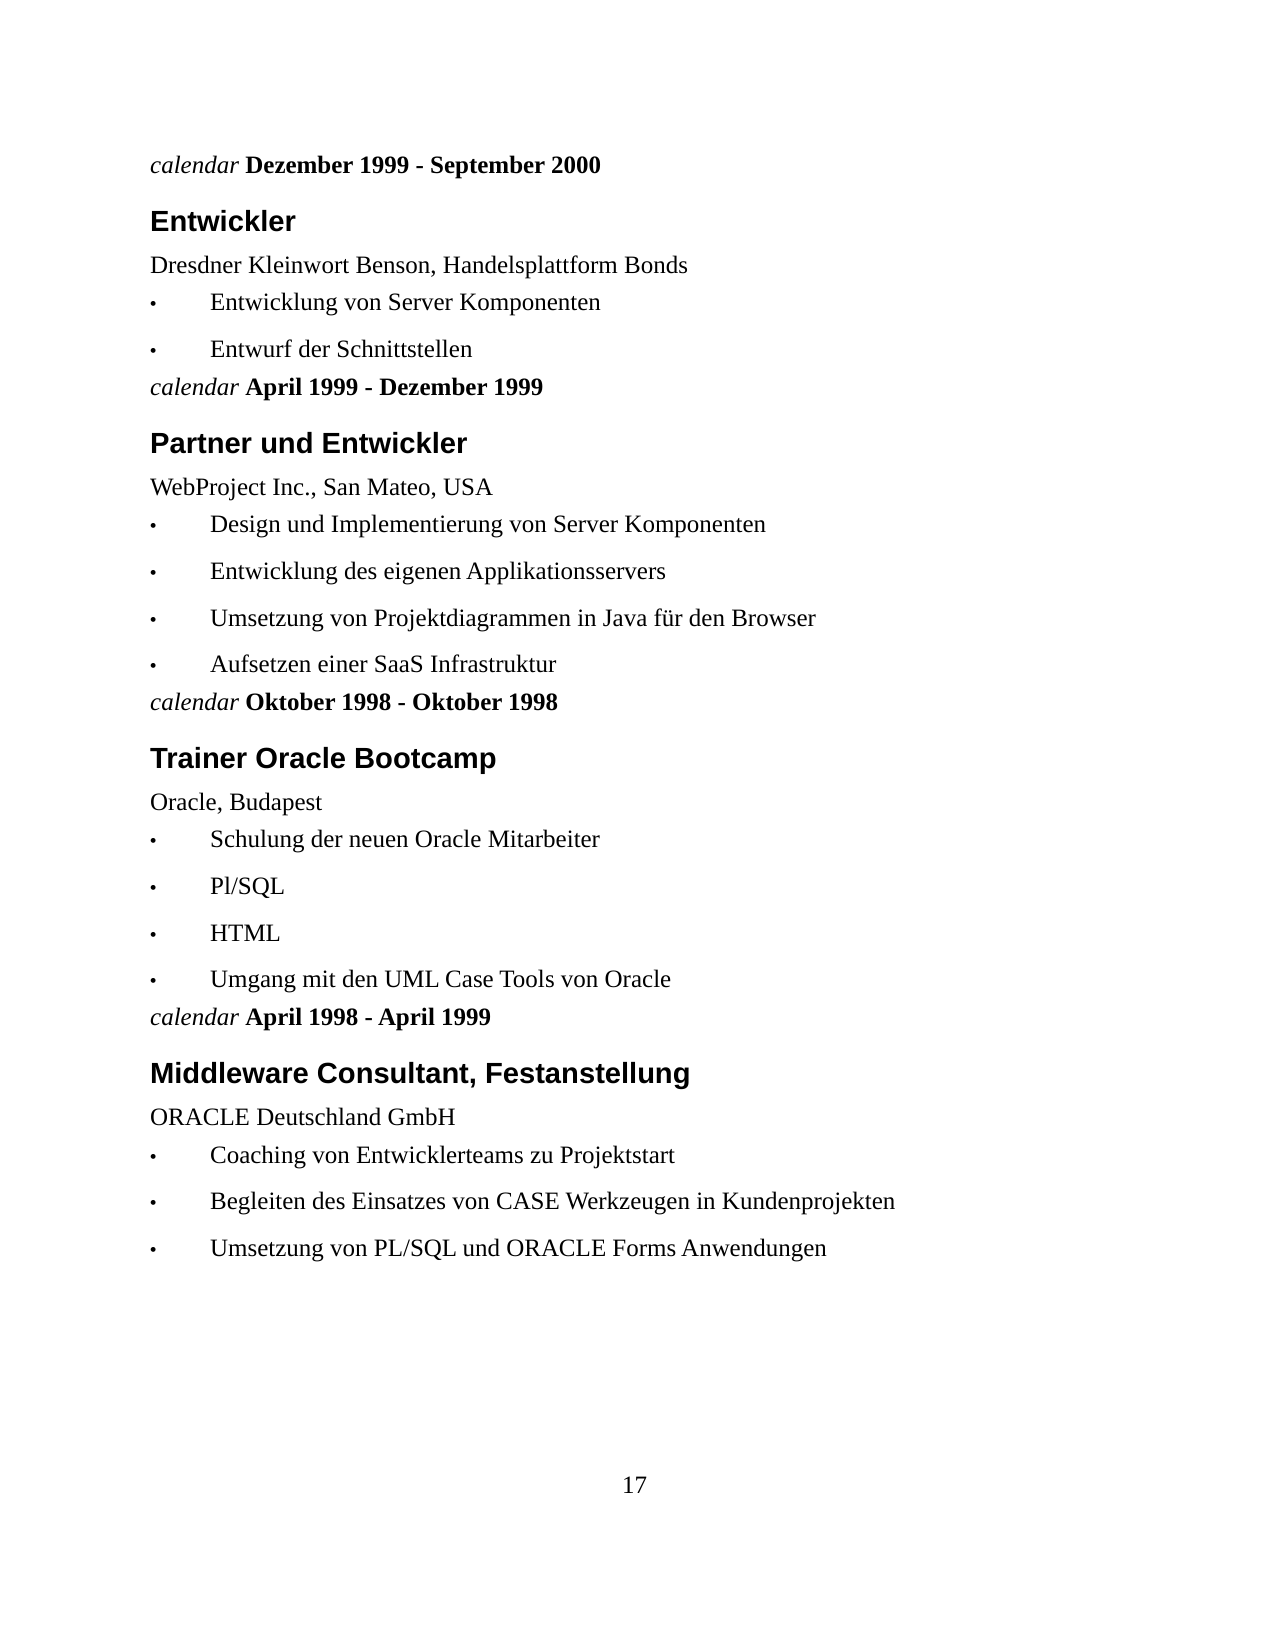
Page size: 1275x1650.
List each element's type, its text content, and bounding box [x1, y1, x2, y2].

list Entwurf der Schnittstellen [150, 334, 1125, 363]
list Pl/SQL [150, 871, 1125, 900]
subtitle Entwickler [150, 204, 1125, 237]
text calendar Oktober 1998 - Oktober 1998 [150, 687, 1125, 716]
text calendar April 1998 - April 1999 [150, 1002, 1125, 1031]
list Umsetzung von Projektdiagrammen in Java für den Browser [150, 603, 1125, 631]
subtitle Trainer Oracle Bootcamp [150, 741, 1125, 774]
list Aufsetzen einer SaaS Infrastruktur [150, 649, 1125, 678]
list Design und Implementierung von Server Komponenten [150, 509, 1125, 538]
subtitle Partner und Entwickler [150, 426, 1125, 459]
list Umgang mit den UML Case Tools von Oracle [150, 964, 1125, 993]
text calendar Dezember 1999 - September 2000 [150, 150, 1125, 179]
list Schulung der neuen Oracle Mitarbeiter [150, 824, 1125, 853]
text WebProject Inc., San Mateo, USA [150, 472, 1125, 500]
text calendar April 1999 - Dezember 1999 [150, 372, 1125, 401]
list Begleiten des Einsatzes von CASE Werkzeugen in Kundenprojekten [150, 1186, 1125, 1215]
list Entwicklung des eigenen Applikationsservers [150, 556, 1125, 585]
list Coaching von Entwicklerteams zu Projektstart [150, 1140, 1125, 1168]
list Entwicklung von Server Komponenten [150, 287, 1125, 316]
text ORACLE Deutschland GmbH [150, 1102, 1125, 1131]
list Umsetzung von PL/SQL und ORACLE Forms Anwendungen [150, 1233, 1125, 1262]
text Dresdner Kleinwort Benson, Handelsplattform Bonds [150, 250, 1125, 278]
text Oracle, Budapest [150, 787, 1125, 816]
subtitle Middleware Consultant, Festanstellung [150, 1056, 1125, 1089]
list HTML [150, 918, 1125, 947]
